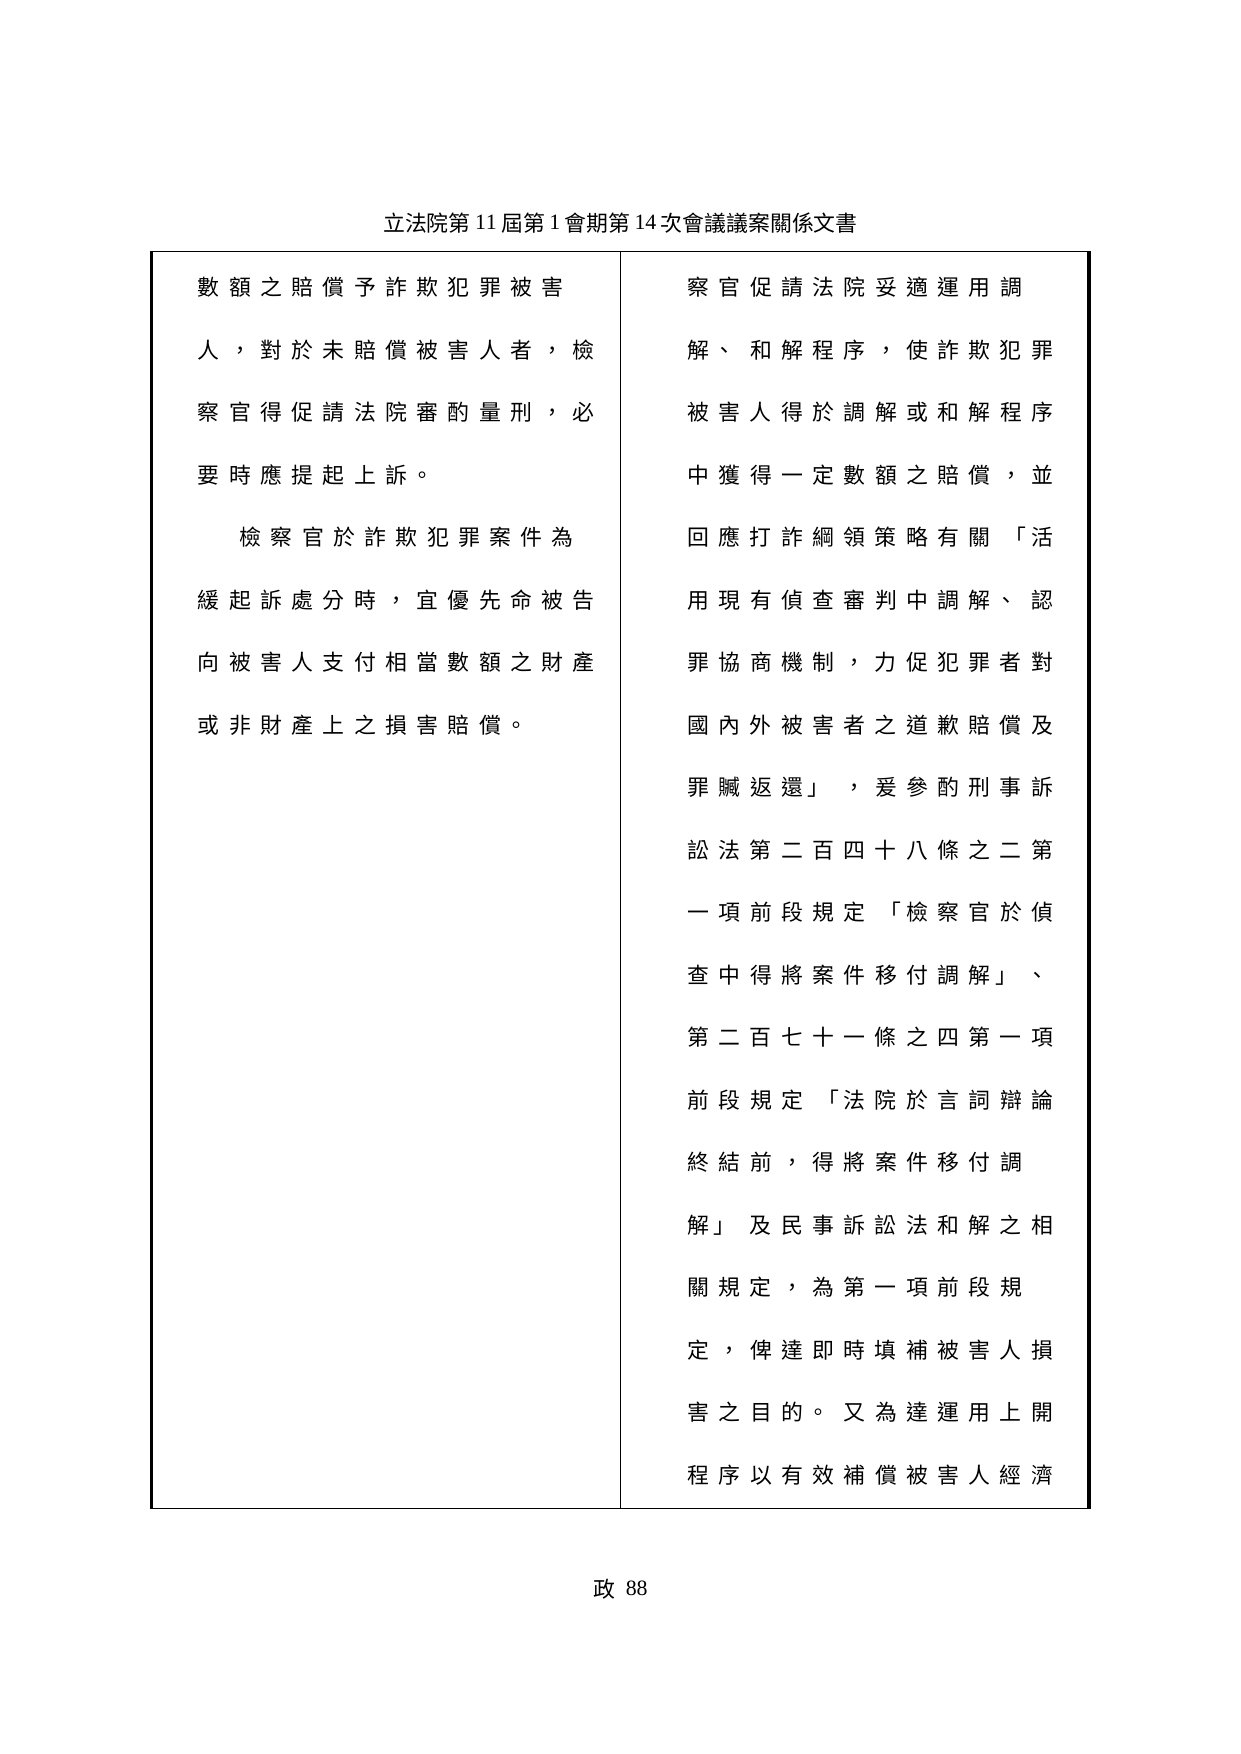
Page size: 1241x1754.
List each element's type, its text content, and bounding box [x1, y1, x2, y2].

table_cell 數額之賠償予詐欺犯罪被害人，對於未賠償被害人者，檢察官得促請法院審酌量刑，必要時應提起上訴。 檢察官於詐欺犯罪案件為緩起訴處分時，宜優先命被告向被害人支付相當數額之財產或非財產上之損害賠償。 [153, 252, 620, 1508]
table_cell 察官促請法院妥適運用調解、和解程序，使詐欺犯罪被害人得於調解或和解程序中獲得一定數額之賠償，並回應打詐綱領策略有關「活用現有偵查審判中調解、認罪協商機制，力促犯罪者對國內外被害者之道歉賠償及罪贓返還」，爰參酌刑事訴訟法第二百四十八條之二第一項前段規定「檢察官於偵查中得將案件移付調解」、第二百七十一條之四第一項前段規定「法院於言詞辯論終結前，得將案件移付調解」及民事訴訟法和解之相關規定，為第一項前段規定，俾達即時填補被害人損害之目的。又為達運用上開程序以有效補償被害人經濟 [621, 252, 1087, 1508]
